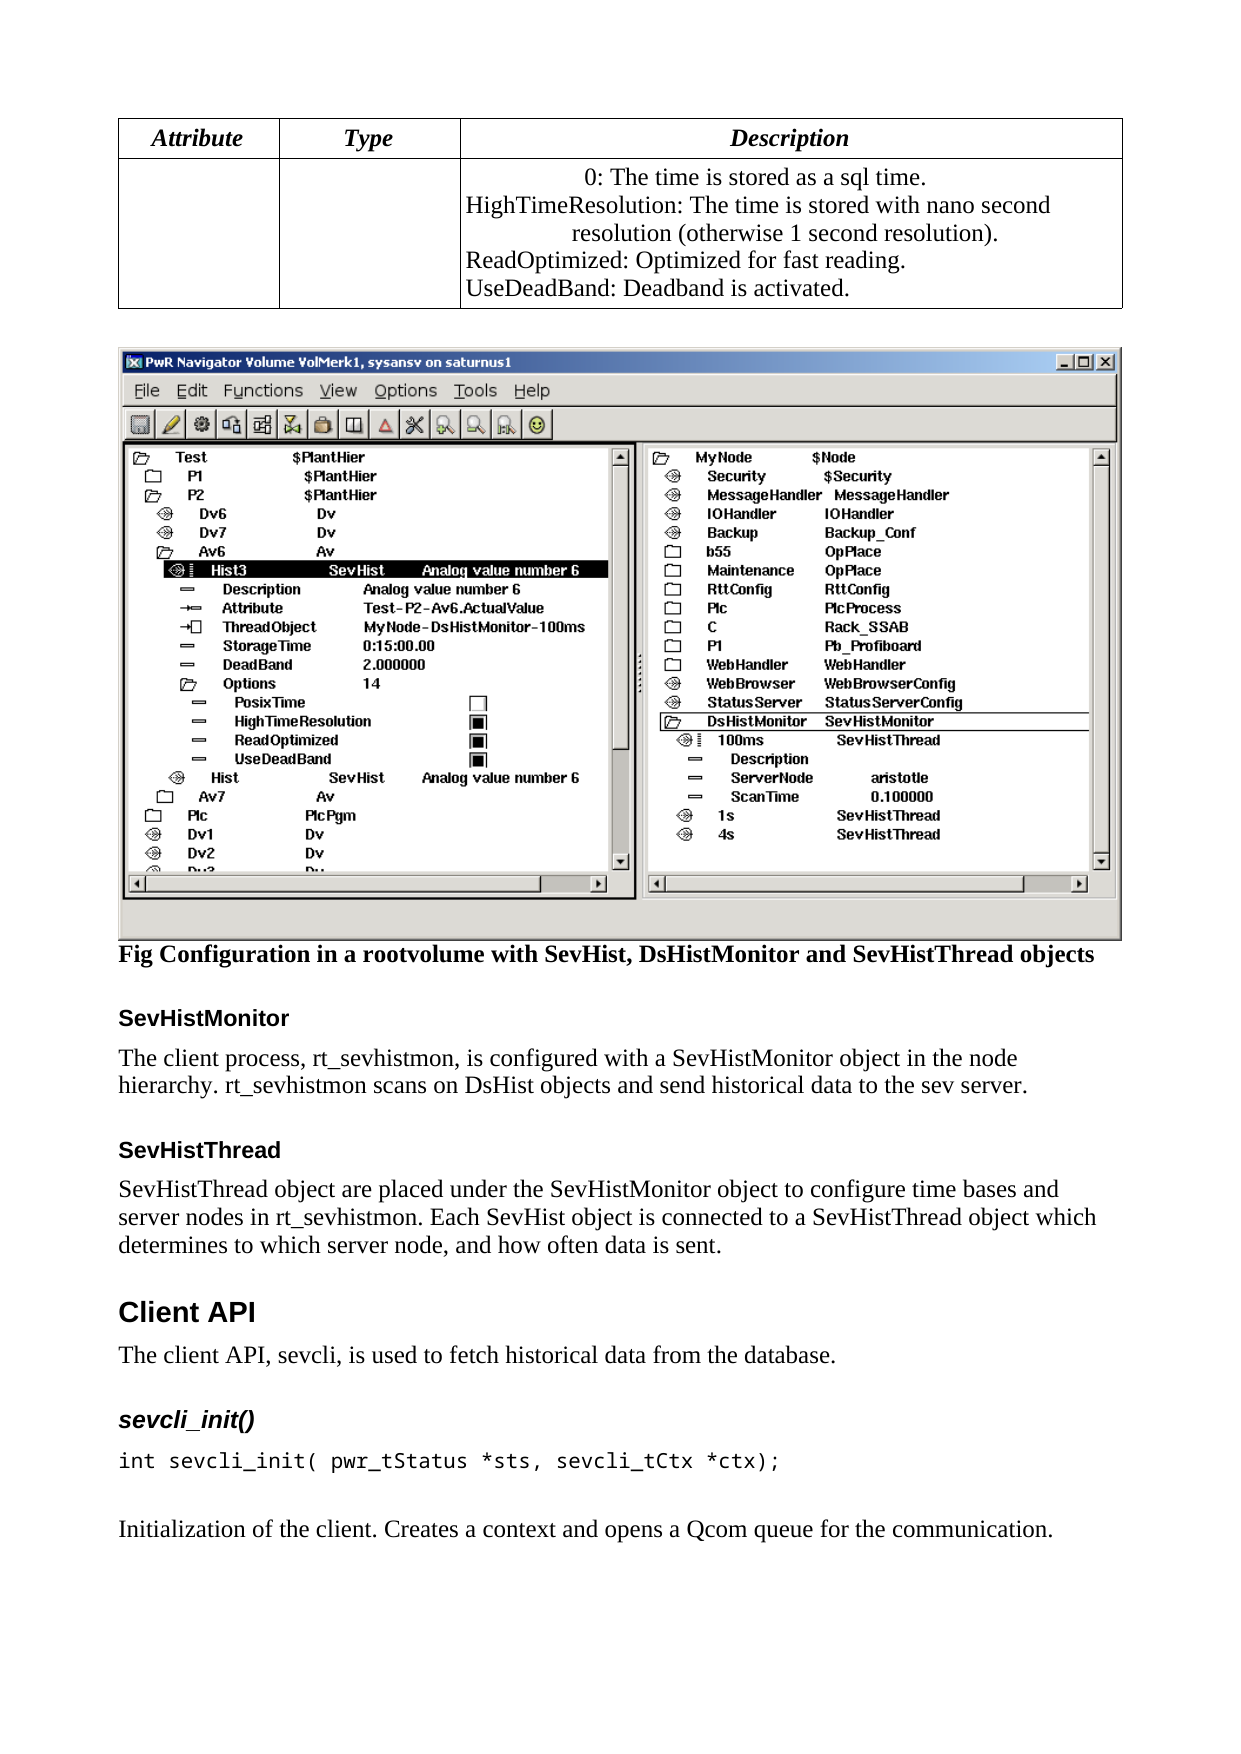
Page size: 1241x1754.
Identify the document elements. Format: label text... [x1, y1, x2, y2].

subtitle Client API [118, 1296, 1122, 1329]
table_header Type [280, 119, 460, 157]
table_cell 0: The time is stored as a sql time. HighTimeResolution: The time is stored with nano second resolution (otherwise 1 second resolution). ReadOptimized: Optimized for fast reading. UseDeadBand: Deadband is activated. [461, 159, 1122, 307]
text The client process, rt_sevhistmon, is configured with a SevHistMonitor object in the node hierarchy. rt_sevhistmon scans on DsHist objects and send historical data to the sev server. [118, 1044, 1122, 1099]
table_cell [280, 159, 460, 307]
text The client API, sevcli, is used to fetch historical data from the database. [118, 1341, 1122, 1369]
subtitle SevHistThread [118, 1137, 1122, 1163]
text Fig Configuration in a rootvolume with SevHist, DsHistMonitor and SevHistThread objects [118, 941, 1122, 968]
table_header Attribute [119, 119, 279, 157]
subtitle sevcli_init() [118, 1406, 1122, 1434]
text int sevcli_init( pwr_tStatus *sts, sevcli_tCtx *ctx); [118, 1447, 1122, 1475]
text SevHistThread object are placed under the SevHistMonitor object to configure time bases and server nodes in rt_sevhistmon. Each SevHist object is connected to a SevHistThread object which determines to which server node, and how often data is sent. [118, 1175, 1122, 1258]
subtitle SevHistMonitor [118, 1005, 1122, 1031]
text Initialization of the client. Creates a context and opens a Qcom queue for the communication. [118, 1515, 1122, 1543]
table_cell [119, 159, 279, 307]
picture [118, 347, 1122, 941]
table_header Description [461, 119, 1122, 157]
